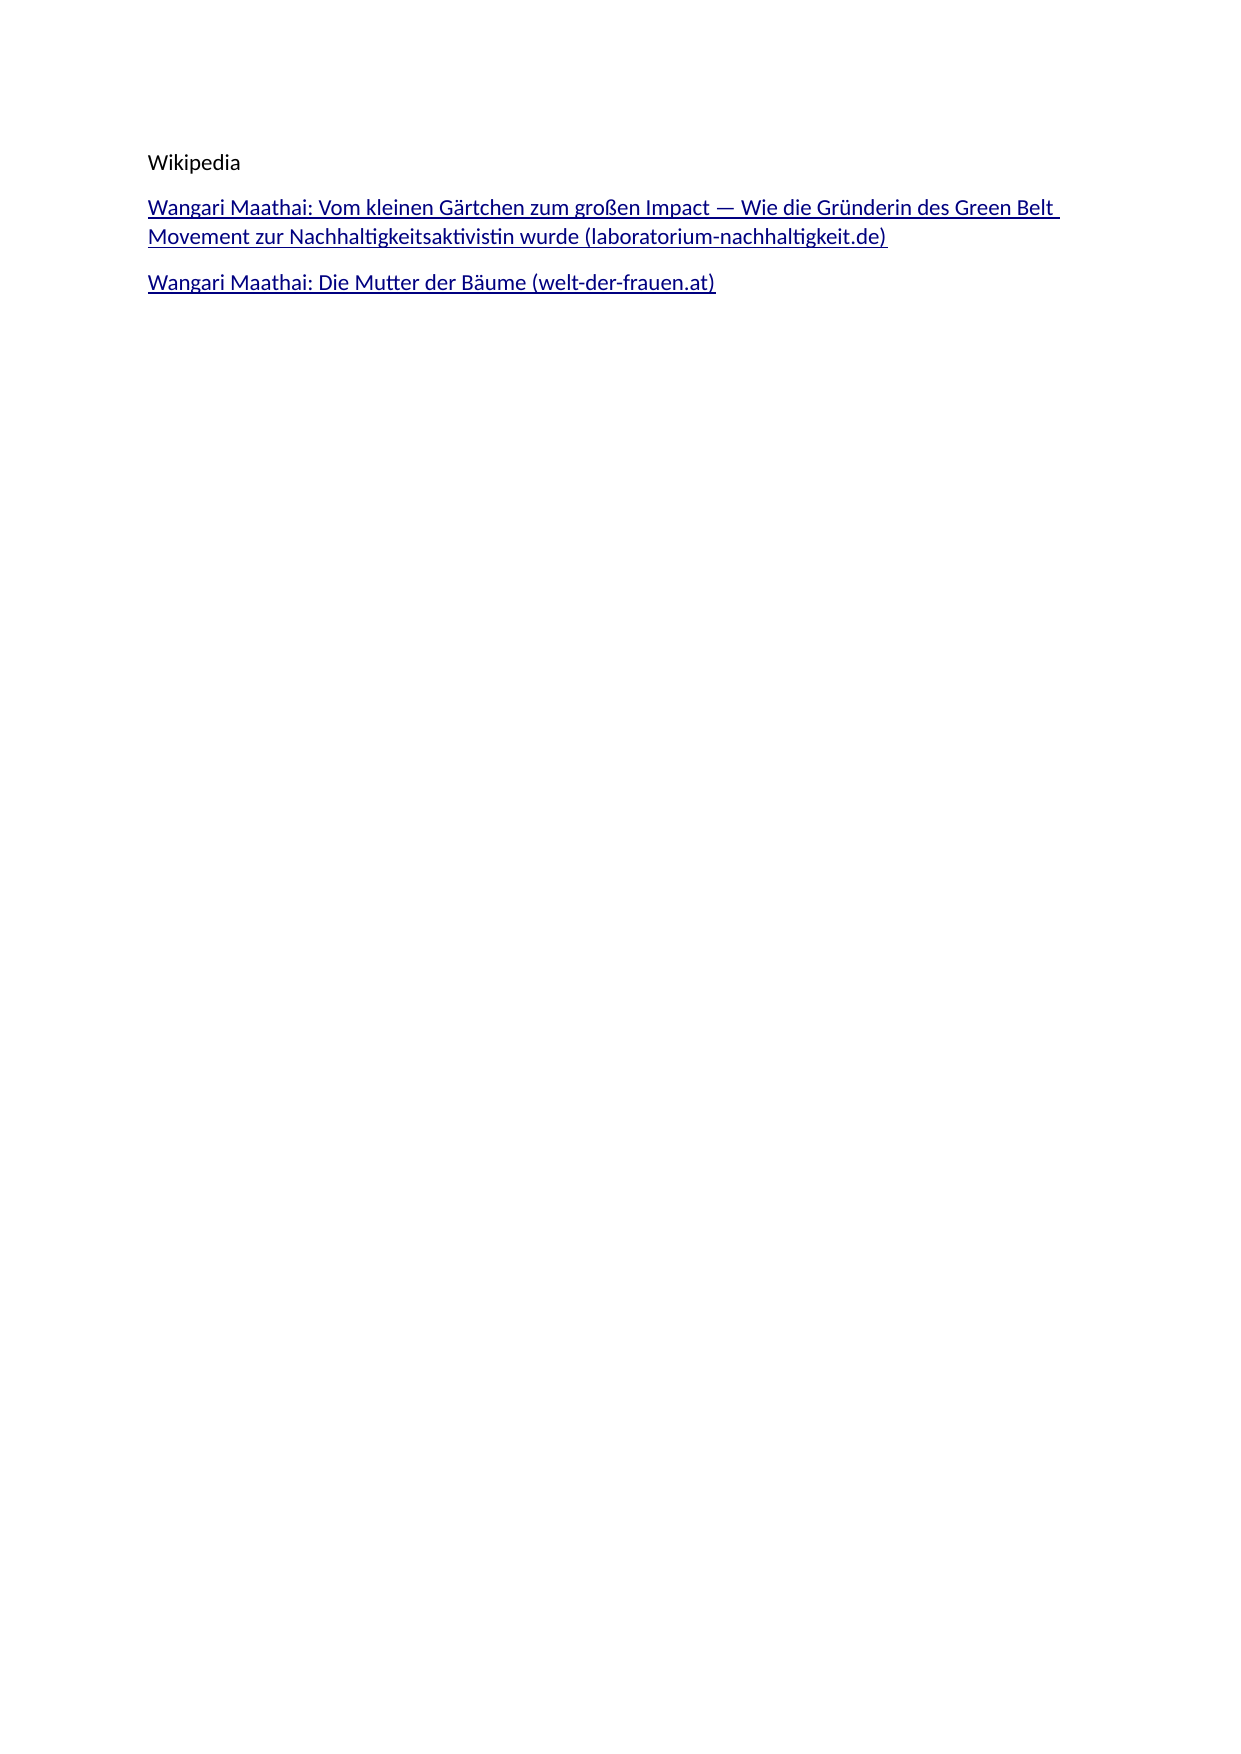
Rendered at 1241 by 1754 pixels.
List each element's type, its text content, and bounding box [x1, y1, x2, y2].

text Wangari Maathai: Die Mutter der Bäume (welt-der-frauen.at) [148, 268, 1093, 296]
text Wangari Maathai: Vom kleinen Gärtchen zum großen Impact — Wie die Gründerin des Green Belt Movement zur Nachhaltigkeitsaktivistin wurde (laboratorium-nachhaltigkeit.de) [148, 193, 1093, 250]
text Wikipedia [148, 148, 1093, 176]
